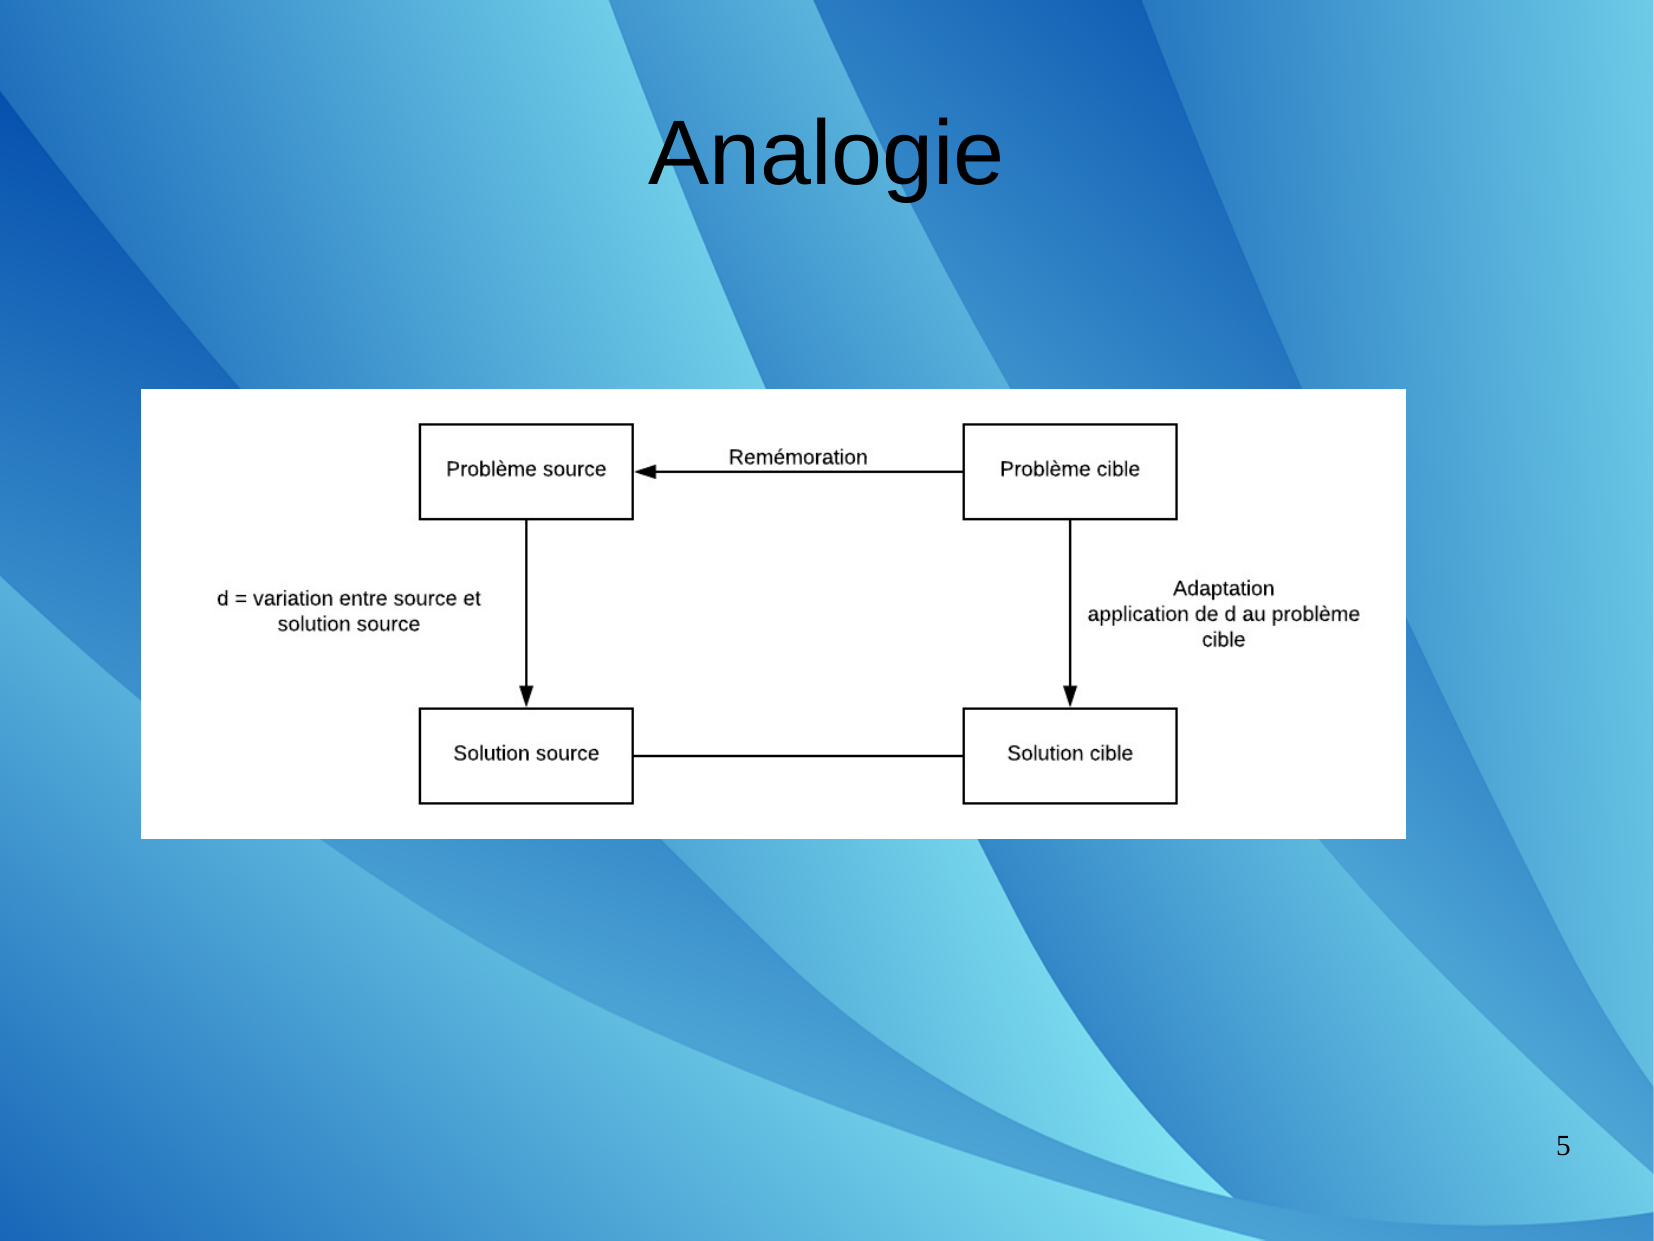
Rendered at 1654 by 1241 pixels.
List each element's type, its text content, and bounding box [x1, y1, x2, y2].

title Analogie [82, 49, 1571, 257]
picture [0, 0, 1654, 1241]
